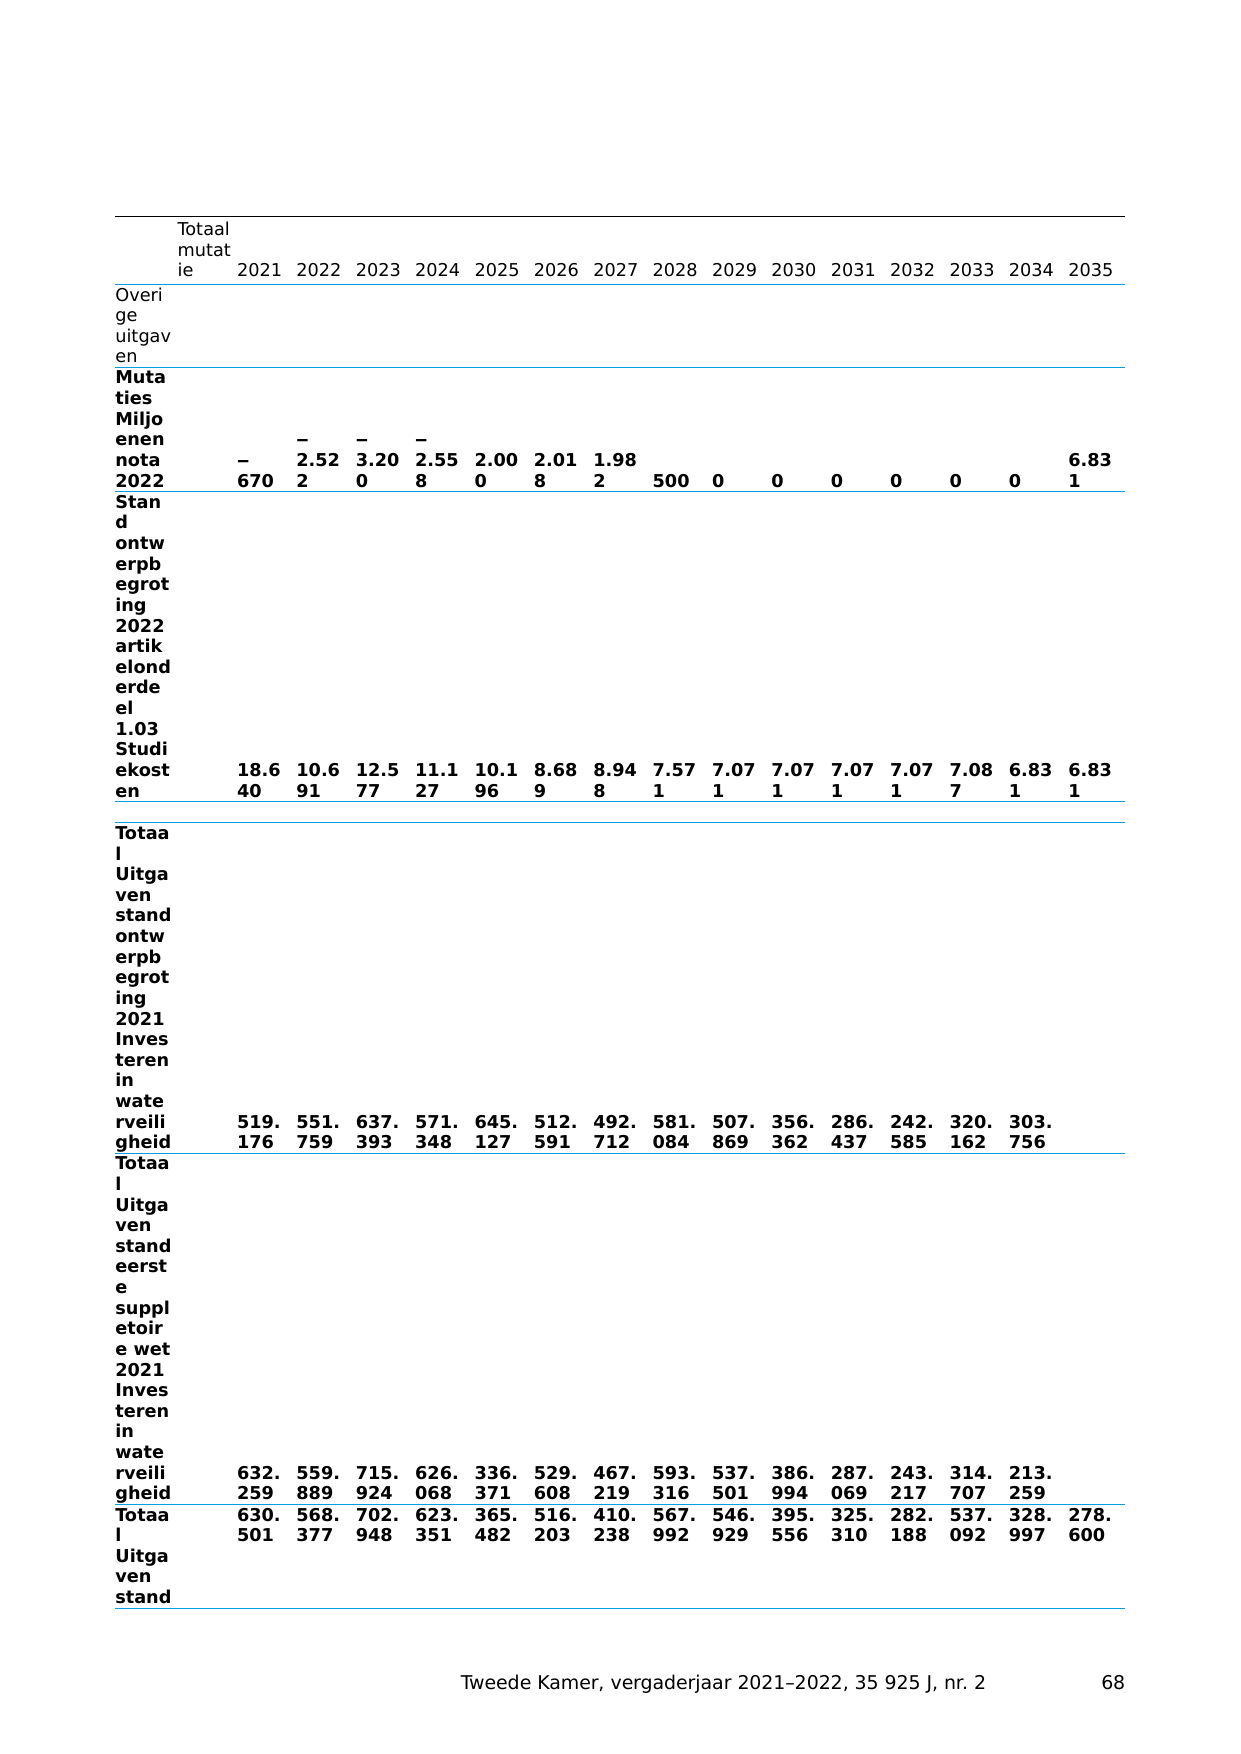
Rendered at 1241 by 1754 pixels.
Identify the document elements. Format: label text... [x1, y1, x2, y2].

table_cell 2027 [590, 217, 649, 284]
table_cell 2030 [768, 217, 828, 284]
table_cell [175, 802, 234, 822]
table_cell [531, 802, 590, 822]
table_cell 2021 [234, 217, 293, 284]
table_cell 365.482 [471, 1505, 531, 1608]
table_cell 6.831 [1065, 368, 1125, 491]
table_cell 632.259 [234, 1154, 293, 1504]
table_cell [1065, 802, 1125, 822]
table_cell 2029 [709, 217, 768, 284]
table_cell 2.000 [471, 368, 531, 491]
table_cell 2033 [946, 217, 1006, 284]
table_cell 568.377 [293, 1505, 353, 1608]
table_cell 593.316 [650, 1154, 709, 1504]
table_cell [828, 285, 887, 367]
table_cell 7.071 [887, 492, 946, 801]
table_cell 0 [887, 368, 946, 491]
table_cell [293, 802, 353, 822]
table_cell 287.069 [828, 1154, 887, 1504]
table_cell [887, 802, 946, 822]
table_cell ‒ 2.558 [412, 368, 471, 491]
table_cell [115, 802, 174, 822]
table_cell 2028 [650, 217, 709, 284]
table_cell [531, 285, 590, 367]
table_cell 325.310 [828, 1505, 887, 1608]
table_cell 320.162 [946, 823, 1006, 1153]
table_cell 2031 [828, 217, 887, 284]
table_cell 519.176 [234, 823, 293, 1153]
table_cell [946, 285, 1006, 367]
table_header Tabel 37 Artikel 1 Investeren in waterveiligheid [115, 191, 1125, 216]
table_cell 546.929 [709, 1505, 768, 1608]
table_cell [412, 802, 471, 822]
table_cell 286.437 [828, 823, 887, 1153]
table_cell 2025 [471, 217, 531, 284]
table_cell 0 [709, 368, 768, 491]
table_cell 328.997 [1006, 1505, 1065, 1608]
table_cell [115, 217, 174, 284]
table_cell 395.556 [768, 1505, 828, 1608]
table_cell 623.351 [412, 1505, 471, 1608]
table_cell 571.348 [412, 823, 471, 1153]
table_cell [828, 802, 887, 822]
table_cell 2032 [887, 217, 946, 284]
table_cell Totaal mutatie [175, 217, 234, 284]
table_cell ‒ 2.522 [293, 368, 353, 491]
table_cell Stand ontwerpbegroting 2022 artikelonderdeel 1.03 Studiekosten [115, 492, 174, 801]
table_cell [293, 285, 353, 367]
table_cell 2024 [412, 217, 471, 284]
table_cell 0 [1006, 368, 1065, 491]
table_cell 467.219 [590, 1154, 649, 1504]
table_cell 386.994 [768, 1154, 828, 1504]
table_cell 512.591 [531, 823, 590, 1153]
table_cell [175, 1505, 234, 1608]
table_cell 356.362 [768, 823, 828, 1153]
table_cell 18.640 [234, 492, 293, 801]
table_cell [175, 823, 234, 1153]
table_cell 500 [650, 368, 709, 491]
table_cell 7.071 [768, 492, 828, 801]
table_cell 567.992 [650, 1505, 709, 1608]
table_cell 336.371 [471, 1154, 531, 1504]
table_cell 492.712 [590, 823, 649, 1153]
table_cell 702.948 [353, 1505, 412, 1608]
table_cell [650, 285, 709, 367]
table_cell [353, 285, 412, 367]
table_cell 630.501 [234, 1505, 293, 1608]
table_cell 0 [946, 368, 1006, 491]
table_cell 581.084 [650, 823, 709, 1153]
table_cell 0 [768, 368, 828, 491]
table_cell 7.571 [650, 492, 709, 801]
table_cell 2023 [353, 217, 412, 284]
table_cell 7.087 [946, 492, 1006, 801]
table_cell [234, 802, 293, 822]
table_cell [709, 802, 768, 822]
table_cell Overige uitgaven [115, 285, 174, 367]
table_cell [471, 802, 531, 822]
table_cell 314.707 [946, 1154, 1006, 1504]
table_cell 529.608 [531, 1154, 590, 1504]
table_cell 637.393 [353, 823, 412, 1153]
table_cell [887, 285, 946, 367]
table_cell Mutaties Miljoenennota 2022 [115, 368, 174, 491]
table_cell 551.759 [293, 823, 353, 1153]
table_cell 715.924 [353, 1154, 412, 1504]
table_cell 278.600 [1065, 1505, 1125, 1608]
table_cell [412, 285, 471, 367]
table_cell 410.238 [590, 1505, 649, 1608]
table_cell ‒ 3.200 [353, 368, 412, 491]
table_cell 626.068 [412, 1154, 471, 1504]
table_cell 537.092 [946, 1505, 1006, 1608]
table_cell 537.501 [709, 1154, 768, 1504]
table_cell 2035 [1065, 217, 1125, 284]
table_cell [1065, 1154, 1125, 1504]
table_cell Totaal Uitgaven stand [115, 1505, 174, 1608]
table_cell 282.188 [887, 1505, 946, 1608]
table_cell 243.217 [887, 1154, 946, 1504]
table_cell 1.982 [590, 368, 649, 491]
table_cell 0 [828, 368, 887, 491]
table_cell [1006, 285, 1065, 367]
table_cell [768, 802, 828, 822]
table_cell [709, 285, 768, 367]
table_cell [590, 802, 649, 822]
table_cell 507.869 [709, 823, 768, 1153]
table_cell [471, 285, 531, 367]
table_cell 2.018 [531, 368, 590, 491]
table_cell Totaal Uitgaven stand ontwerpbegroting 2021 Investeren in waterveiligheid [115, 823, 174, 1153]
table_cell 213.259 [1006, 1154, 1065, 1504]
table_cell 2034 [1006, 217, 1065, 284]
table_cell [175, 1154, 234, 1504]
table_cell [1065, 285, 1125, 367]
table_cell 10.691 [293, 492, 353, 801]
table_cell [175, 492, 234, 801]
table_cell 303.756 [1006, 823, 1065, 1153]
table_cell [590, 285, 649, 367]
table_cell Totaal Uitgaven stand eerste suppletoire wet 2021 Investeren in waterveiligheid [115, 1154, 174, 1504]
table_cell 2022 [293, 217, 353, 284]
table_cell 6.831 [1065, 492, 1125, 801]
table_cell [650, 802, 709, 822]
table_cell 645.127 [471, 823, 531, 1153]
table_cell [234, 285, 293, 367]
table_cell [768, 285, 828, 367]
table_cell 8.948 [590, 492, 649, 801]
table_cell 10.196 [471, 492, 531, 801]
table_cell ‒ 670 [234, 368, 293, 491]
table_cell [1006, 802, 1065, 822]
table_cell 242.585 [887, 823, 946, 1153]
table_cell 6.831 [1006, 492, 1065, 801]
table_cell [175, 368, 234, 491]
table_cell [946, 802, 1006, 822]
table_cell [1065, 823, 1125, 1153]
table_cell 11.127 [412, 492, 471, 801]
table_cell 559.889 [293, 1154, 353, 1504]
table_cell 2026 [531, 217, 590, 284]
table_cell 7.071 [828, 492, 887, 801]
table_cell 12.577 [353, 492, 412, 801]
table_cell [175, 285, 234, 367]
table_cell 516.203 [531, 1505, 590, 1608]
table_cell 8.689 [531, 492, 590, 801]
table_cell 7.071 [709, 492, 768, 801]
table_cell [353, 802, 412, 822]
